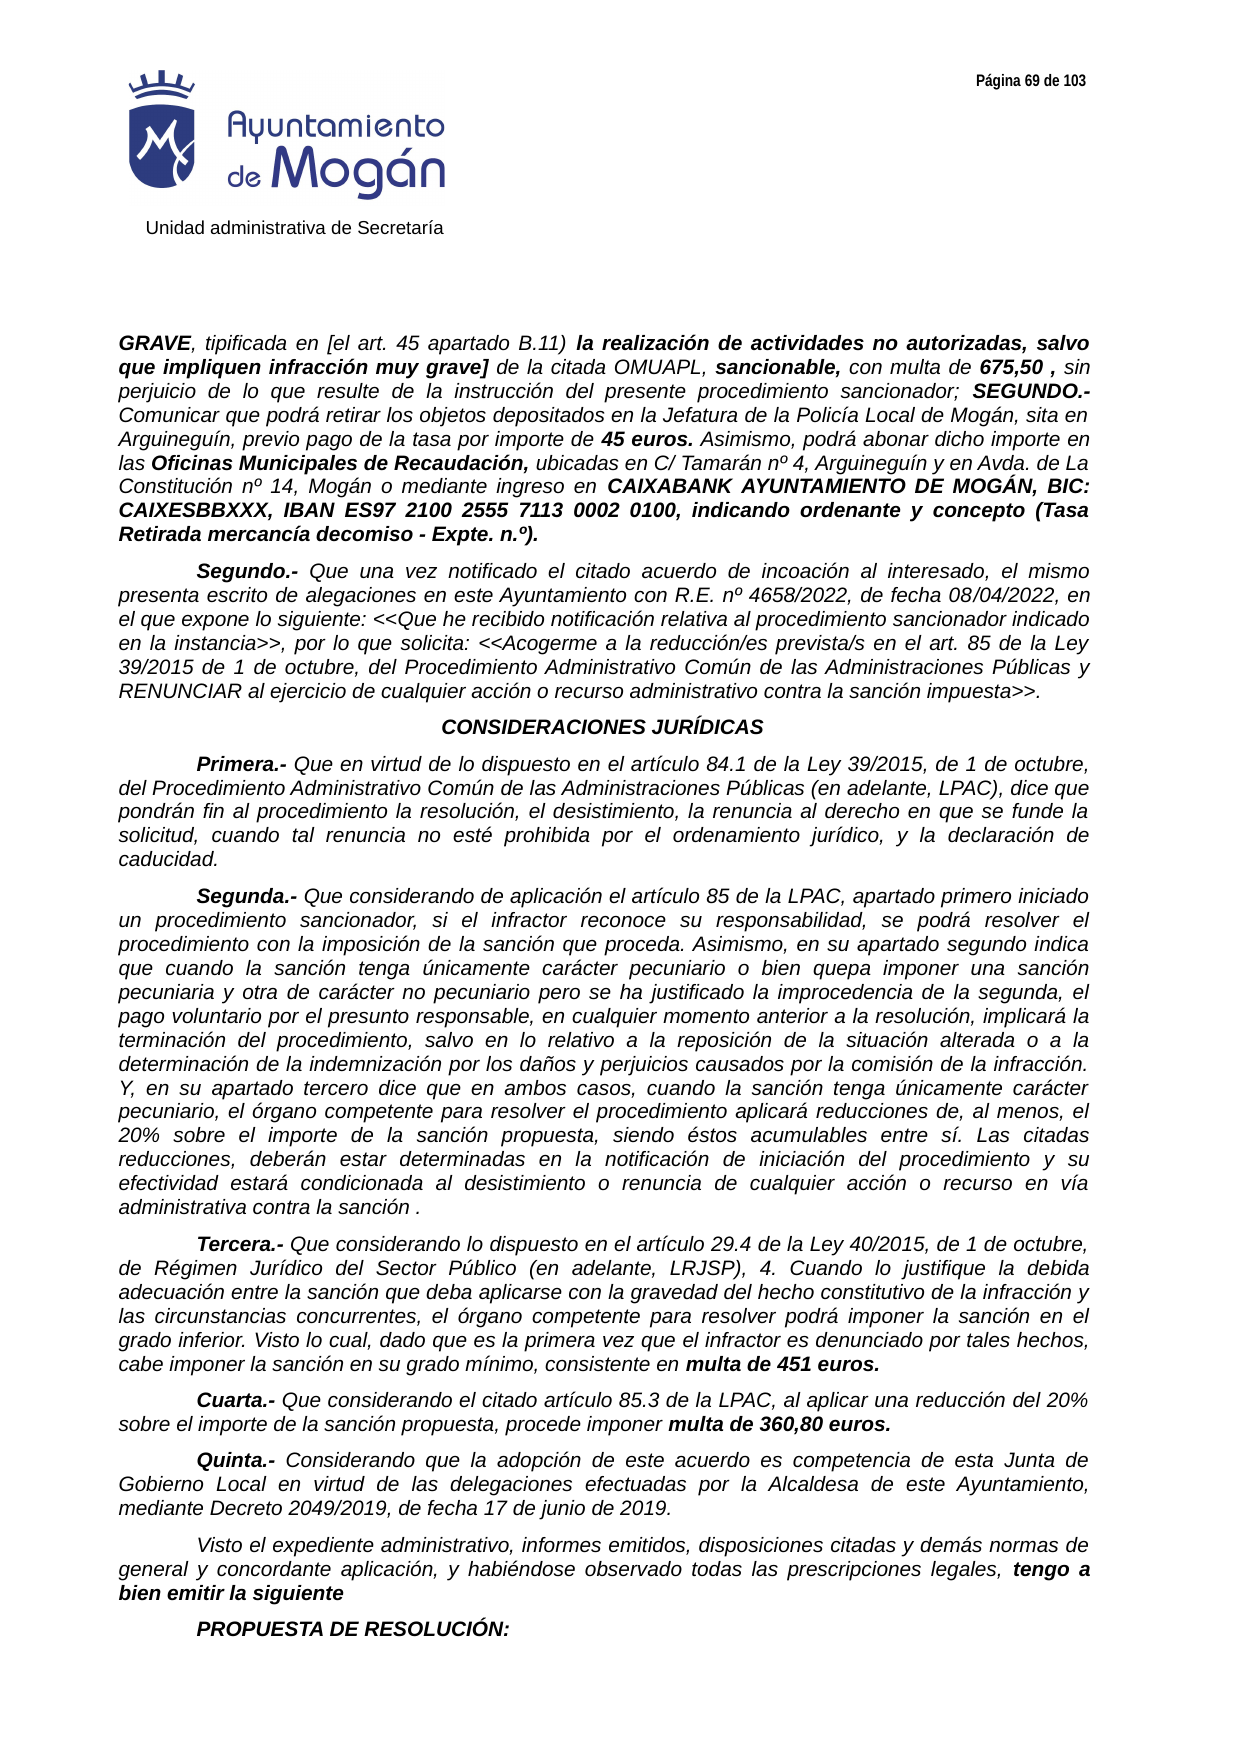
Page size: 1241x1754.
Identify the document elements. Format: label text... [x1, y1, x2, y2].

picture [128, 70, 445, 206]
text Quinta.- Considerando que la adopción de este acuerdo es competencia de esta Junta de Gobierno Local en virtud de las delegaciones efectuadas por la Alcaldesa de este Ayuntamiento, mediante Decreto 2049/2019, de fecha 17 de junio de 2019. [118, 1448, 1092, 1520]
text Tercera.- Que considerando lo dispuesto en el artículo 29.4 de la Ley 40/2015, de 1 de octubre, de Régimen Jurídico del Sector Público (en adelante, LRJSP), 4. Cuando lo justifique la debida adecuación entre la sanción que deba aplicarse con la gravedad del hecho constitutivo de la infracción y las circunstancias concurrentes, el órgano competente para resolver podrá imponer la sanción en el grado inferior. Visto lo cual, dado que es la primera vez que el infractor es denunciado por tales hechos, cabe imponer la sanción en su grado mínimo, consistente en multa de 451 euros. [118, 1232, 1092, 1375]
text PROPUESTA DE RESOLUCIÓN: [118, 1617, 1092, 1641]
text Cuarta.- Que considerando el citado artículo 85.3 de la LPAC, al aplicar una reducción del 20% sobre el importe de la sanción propuesta, procede imponer multa de 360,80 euros. [118, 1388, 1092, 1436]
text CONSIDERACIONES JURÍDICAS [118, 715, 1092, 739]
text Segunda.- Que considerando de aplicación el artículo 85 de la LPAC, apartado primero iniciado un procedimiento sancionador, si el infractor reconoce su responsabilidad, se podrá resolver el procedimiento con la imposición de la sanción que proceda. Asimismo, en su apartado segundo indica que cuando la sanción tenga únicamente carácter pecuniario o bien quepa imponer una sanción pecuniaria y otra de carácter no pecuniario pero se ha justificado la improcedencia de la segunda, el pago voluntario por el presunto responsable, en cualquier momento anterior a la resolución, implicará la terminación del procedimiento, salvo en lo relativo a la reposición de la situación alterada o a la determinación de la indemnización por los daños y perjuicios causados por la comisión de la infracción. Y, en su apartado tercero dice que en ambos casos, cuando la sanción tenga únicamente carácter pecuniario, el órgano competente para resolver el procedimiento aplicará reducciones de, al menos, el 20% sobre el importe de la sanción propuesta, siendo éstos acumulables entre sí. Las citadas reducciones, deberán estar determinadas en la notificación de iniciación del procedimiento y su efectividad estará condicionada al desistimiento o renuncia de cualquier acción o recurso en vía administrativa contra la sanción . [118, 884, 1092, 1219]
text Primera.- Que en virtud de lo dispuesto en el artículo 84.1 de la Ley 39/2015, de 1 de octubre, del Procedimiento Administrativo Común de las Administraciones Públicas (en adelante, LPAC), dice que pondrán fin al procedimiento la resolución, el desistimiento, la renuncia al derecho en que se funde la solicitud, cuando tal renuncia no esté prohibida por el ordenamiento jurídico, y la declaración de caducidad. [118, 751, 1092, 871]
text Segundo.- Que una vez notificado el citado acuerdo de incoación al interesado, el mismo presenta escrito de alegaciones en este Ayuntamiento con R.E. nº 4658/2022, de fecha 08/04/2022, en el que expone lo siguiente: <<Que he recibido notificación relativa al procedimiento sancionador indicado en la instancia>>, por lo que solicita: <<Acogerme a la reducción/es prevista/s en el art. 85 de la Ley 39/2015 de 1 de octubre, del Procedimiento Administrativo Común de las Administraciones Públicas y RENUNCIAR al ejercicio de cualquier acción o recurso administrativo contra la sanción impuesta>>. [118, 559, 1092, 702]
text GRAVE, tipificada en [el art. 45 apartado B.11) la realización de actividades no autorizadas, salvo que impliquen infracción muy grave] de la citada OMUAPL, sancionable, con multa de 675,50 , sin perjuicio de lo que resulte de la instrucción del presente procedimiento sancionador; SEGUNDO.- Comunicar que podrá retirar los objetos depositados en la Jefatura de la Policía Local de Mogán, sita en Arguineguín, previo pago de la tasa por importe de 45 euros. Asimismo, podrá abonar dicho importe en las Oficinas Municipales de Recaudación, ubicadas en C/ Tamarán nº 4, Arguineguín y en Avda. de La Constitución nº 14, Mogán o mediante ingreso en CAIXABANK AYUNTAMIENTO DE MOGÁN, BIC: CAIXESBBXXX, IBAN ES97 2100 2555 7113 0002 0100, indicando ordenante y concepto (Tasa Retirada mercancía decomiso - Expte. n.º). [118, 331, 1092, 546]
text Visto el expediente administrativo, informes emitidos, disposiciones citadas y demás normas de general y concordante aplicación, y habiéndose observado todas las prescripciones legales, tengo a bien emitir la siguiente [118, 1533, 1092, 1604]
